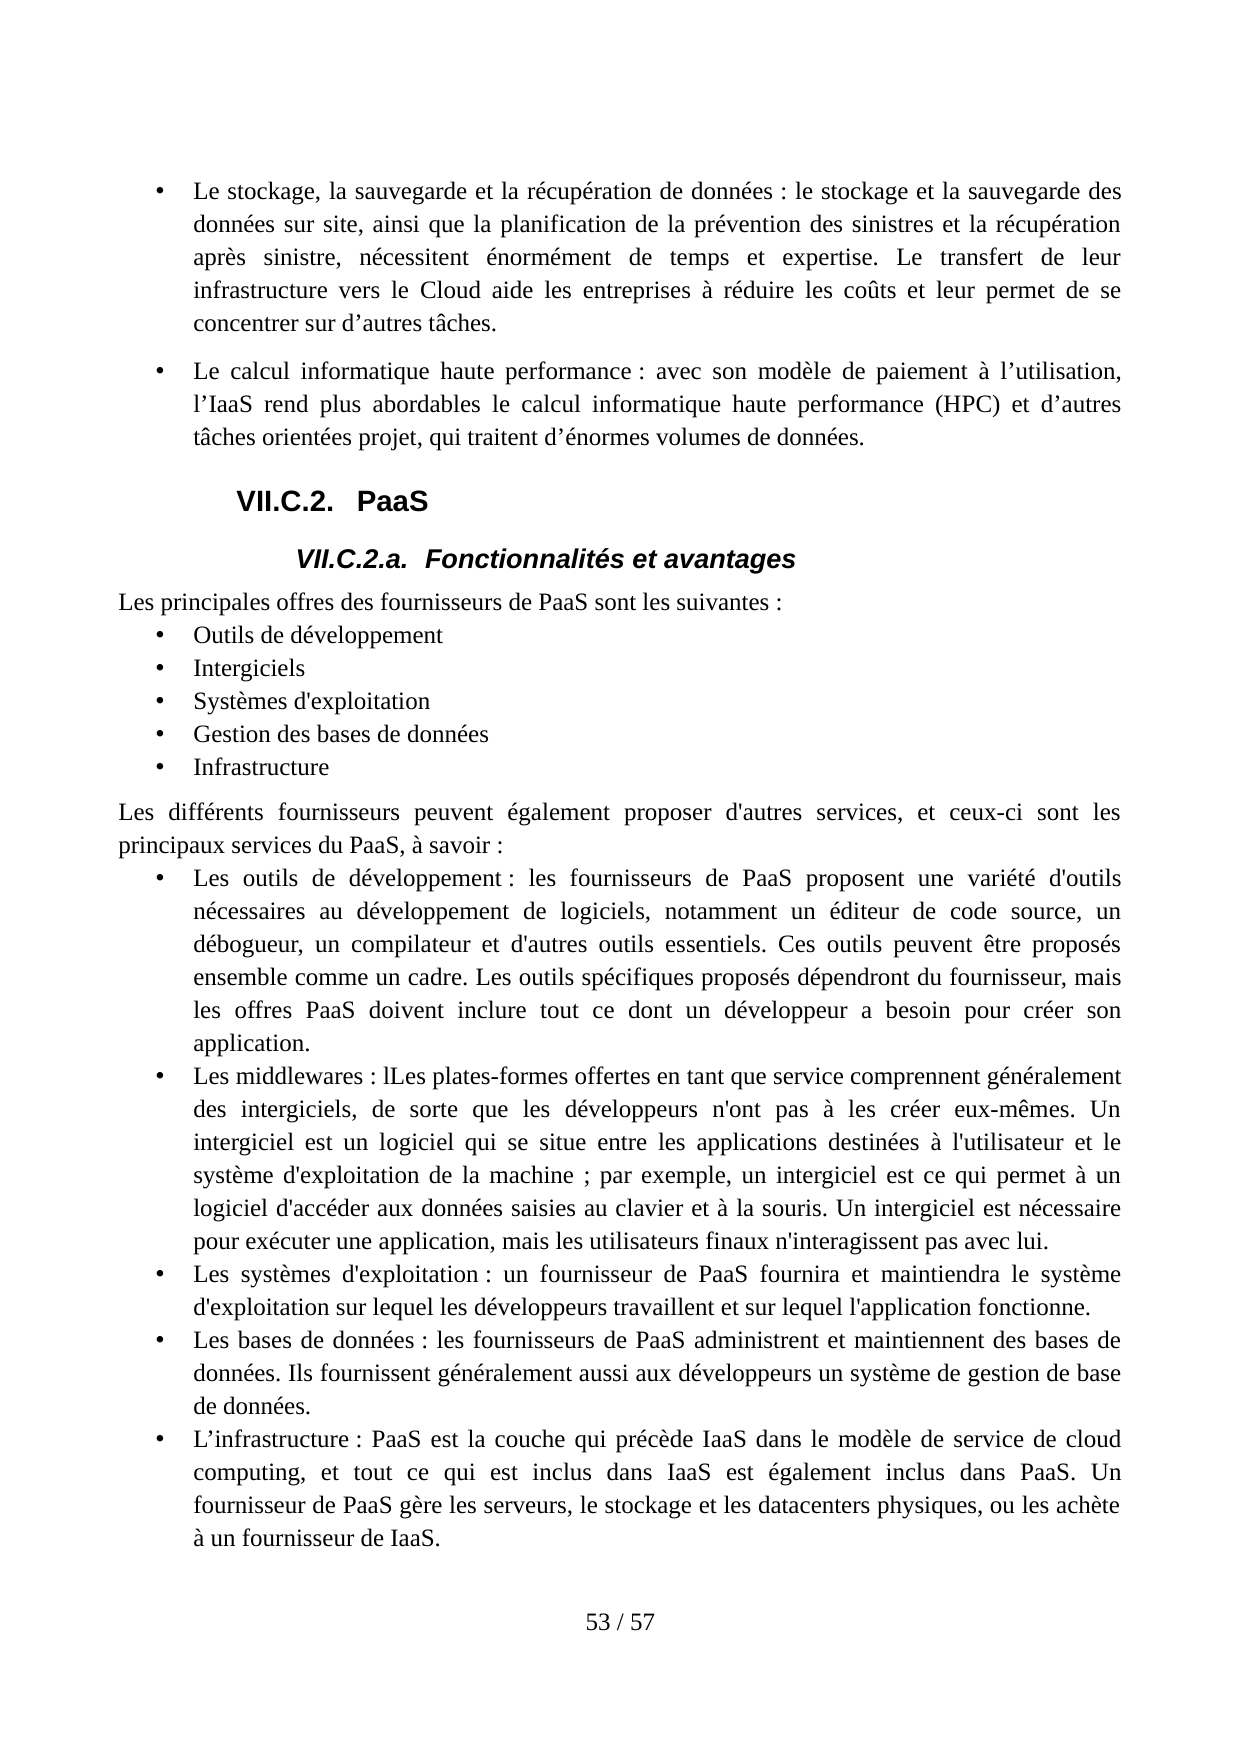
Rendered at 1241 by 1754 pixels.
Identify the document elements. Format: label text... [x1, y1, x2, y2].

list L’infrastructure : PaaS est la couche qui précède IaaS dans le modèle de service de cloud computing, et tout ce qui est inclus dans IaaS est également inclus dans PaaS. Un fournisseur de PaaS gère les serveurs, le stockage et les datacenters physiques, ou les achète à un fournisseur de IaaS. [156, 1424, 1122, 1552]
list Le stockage, la sauvegarde et la récupération de données : le stockage et la sauvegarde des données sur site, ainsi que la planification de la prévention des sinistres et la récupération après sinistre, nécessitent énormément de temps et expertise. Le transfert de leur infrastructure vers le Cloud aide les entreprises à réduire les coûts et leur permet de se concentrer sur d’autres tâches. [156, 176, 1122, 337]
list Les middlewares : lLes plates-formes offertes en tant que service comprennent généralement des intergiciels, de sorte que les développeurs n'ont pas à les créer eux-mêmes. Un intergiciel est un logiciel qui se situe entre les applications destinées à l'utilisateur et le système d'exploitation de la machine ; par exemple, un intergiciel est ce qui permet à un logiciel d'accéder aux données saisies au clavier et à la souris. Un intergiciel est nécessaire pour exécuter une application, mais les utilisateurs finaux n'interagissent pas avec lui. [156, 1061, 1122, 1255]
list Outils de développement [156, 620, 1122, 648]
list Intergiciels [156, 653, 1122, 682]
list Les systèmes d'exploitation : un fournisseur de PaaS fournira et maintiendra le système d'exploitation sur lequel les développeurs travaillent et sur lequel l'application fonctionne. [156, 1259, 1122, 1321]
list Infrastructure [156, 752, 1122, 781]
list Systèmes d'exploitation [156, 686, 1122, 714]
list Gestion des bases de données [156, 719, 1122, 748]
subtitle PaaS [118, 484, 1122, 518]
text Les différents fournisseurs peuvent également proposer d'autres services, et ceux-ci sont les principaux services du PaaS, à savoir : [118, 797, 1122, 858]
list Les outils de développement : les fournisseurs de PaaS proposent une variété d'outils nécessaires au développement de logiciels, notamment un éditeur de code source, un débogueur, un compilateur et d'autres outils essentiels. Ces outils peuvent être proposés ensemble comme un cadre. Les outils spécifiques proposés dépendront du fournisseur, mais les offres PaaS doivent inclure tout ce dont un développeur a besoin pour créer son application. [156, 863, 1122, 1057]
list Le calcul informatique haute performance : avec son modèle de paiement à l’utilisation, l’IaaS rend plus abordables le calcul informatique haute performance (HPC) et d’autres tâches orientées projet, qui traitent d’énormes volumes de données. [156, 356, 1122, 451]
text Les principales offres des fournisseurs de PaaS sont les suivantes : [118, 587, 1122, 616]
subtitle Fonctionnalités et avantages [118, 543, 1122, 574]
list Les bases de données : les fournisseurs de PaaS administrent et maintiennent des bases de données. Ils fournissent généralement aussi aux développeurs un système de gestion de base de données. [156, 1325, 1122, 1420]
